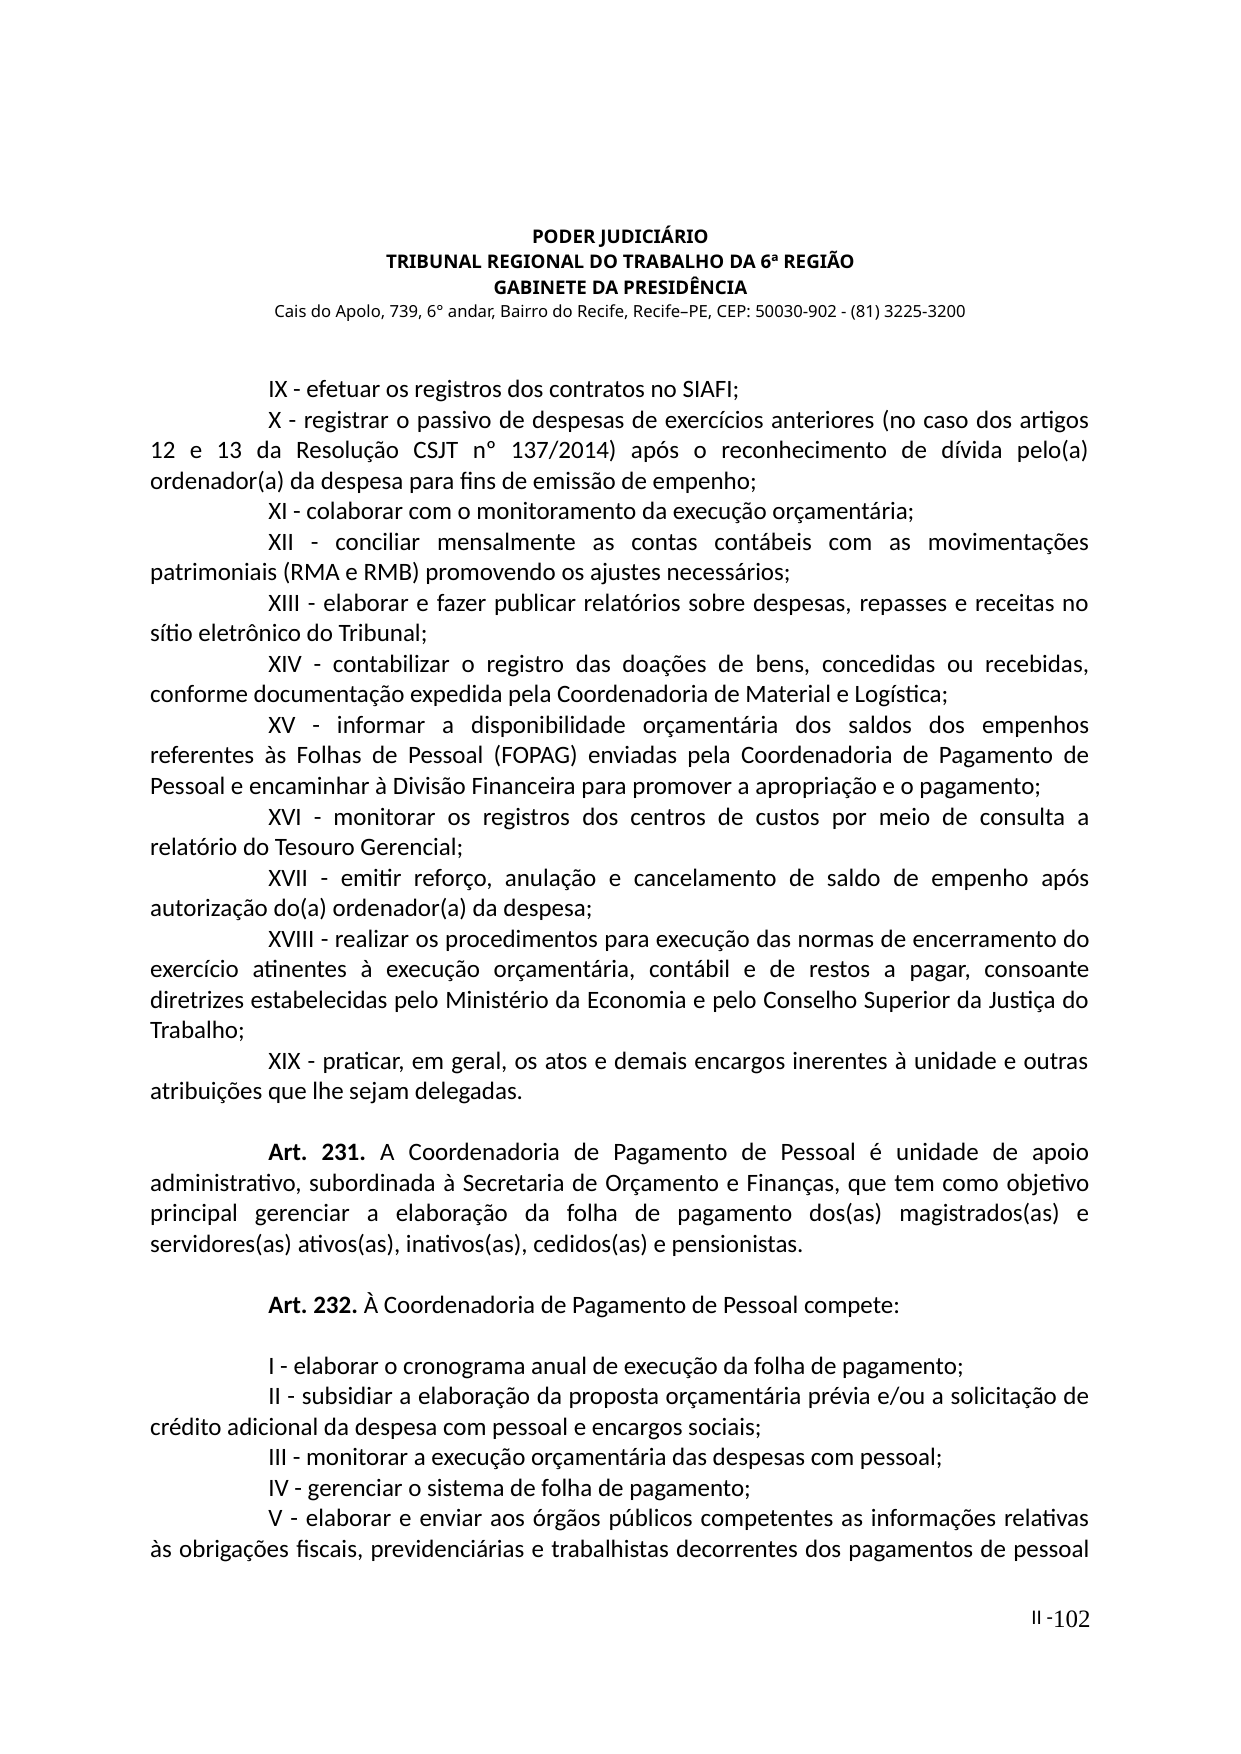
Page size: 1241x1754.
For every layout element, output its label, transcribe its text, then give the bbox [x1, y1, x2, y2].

text V - elaborar e enviar aos órgãos públicos competentes as informações relativas às obrigações fiscais, previdenciárias e trabalhistas decorrentes dos pagamentos de pessoal [150, 1503, 1090, 1564]
text X - registrar o passivo de despesas de exercícios anteriores (no caso dos artigos 12 e 13 da Resolução CSJT nº 137/2014) após o reconhecimento de dívida pelo(a) ordenador(a) da despesa para fins de emissão de empenho; [150, 404, 1090, 495]
text IV - gerenciar o sistema de folha de pagamento; [150, 1472, 1090, 1503]
text IX - efetuar os registros dos contratos no SIAFI; [150, 373, 1090, 404]
text XI - colaborar com o monitoramento da execução orçamentária; [150, 495, 1090, 526]
text Art. 231. A Coordenadoria de Pagamento de Pessoal é unidade de apoio administrativo, subordinada à Secretaria de Orçamento e Finanças, que tem como objetivo principal gerenciar a elaboração da folha de pagamento dos(as) magistrados(as) e servidores(as) ativos(as), inativos(as), cedidos(as) e pensionistas. [150, 1136, 1090, 1258]
text XVIII - realizar os procedimentos para execução das normas de encerramento do exercício atinentes à execução orçamentária, contábil e de restos a pagar, consoante diretrizes estabelecidas pelo Ministério da Economia e pelo Conselho Superior da Justiça do Trabalho; [150, 923, 1090, 1045]
text XVII - emitir reforço, anulação e cancelamento de saldo de empenho após autorização do(a) ordenador(a) da despesa; [150, 862, 1090, 923]
picture [562, 98, 671, 210]
text XV - informar a disponibilidade orçamentária dos saldos dos empenhos referentes às Folhas de Pessoal (FOPAG) enviadas pela Coordenadoria de Pagamento de Pessoal e encaminhar à Divisão Financeira para promover a apropriação e o pagamento; [150, 709, 1090, 801]
text III - monitorar a execução orçamentária das despesas com pessoal; [150, 1442, 1090, 1472]
text XVI - monitorar os registros dos centros de custos por meio de consulta a relatório do Tesouro Gerencial; [150, 801, 1090, 862]
text XIV - contabilizar o registro das doações de bens, concedidas ou recebidas, conforme documentação expedida pela Coordenadoria de Material e Logística; [150, 648, 1090, 709]
text II - subsidiar a elaboração da proposta orçamentária prévia e/ou a solicitação de crédito adicional da despesa com pessoal e encargos sociais; [150, 1381, 1090, 1442]
text XII - conciliar mensalmente as contas contábeis com as movimentações patrimoniais (RMA e RMB) promovendo os ajustes necessários; [150, 526, 1090, 587]
text I - elaborar o cronograma anual de execução da folha de pagamento; [150, 1350, 1090, 1381]
text XIX - praticar, em geral, os atos e demais encargos inerentes à unidade e outras atribuições que lhe sejam delegadas. [150, 1045, 1090, 1106]
text Art. 232. À Coordenadoria de Pagamento de Pessoal compete: [150, 1289, 1090, 1319]
picture [827, 98, 1036, 224]
text XIII - elaborar e fazer publicar relatórios sobre despesas, repasses e receitas no sítio eletrônico do Tribunal; [150, 587, 1090, 648]
